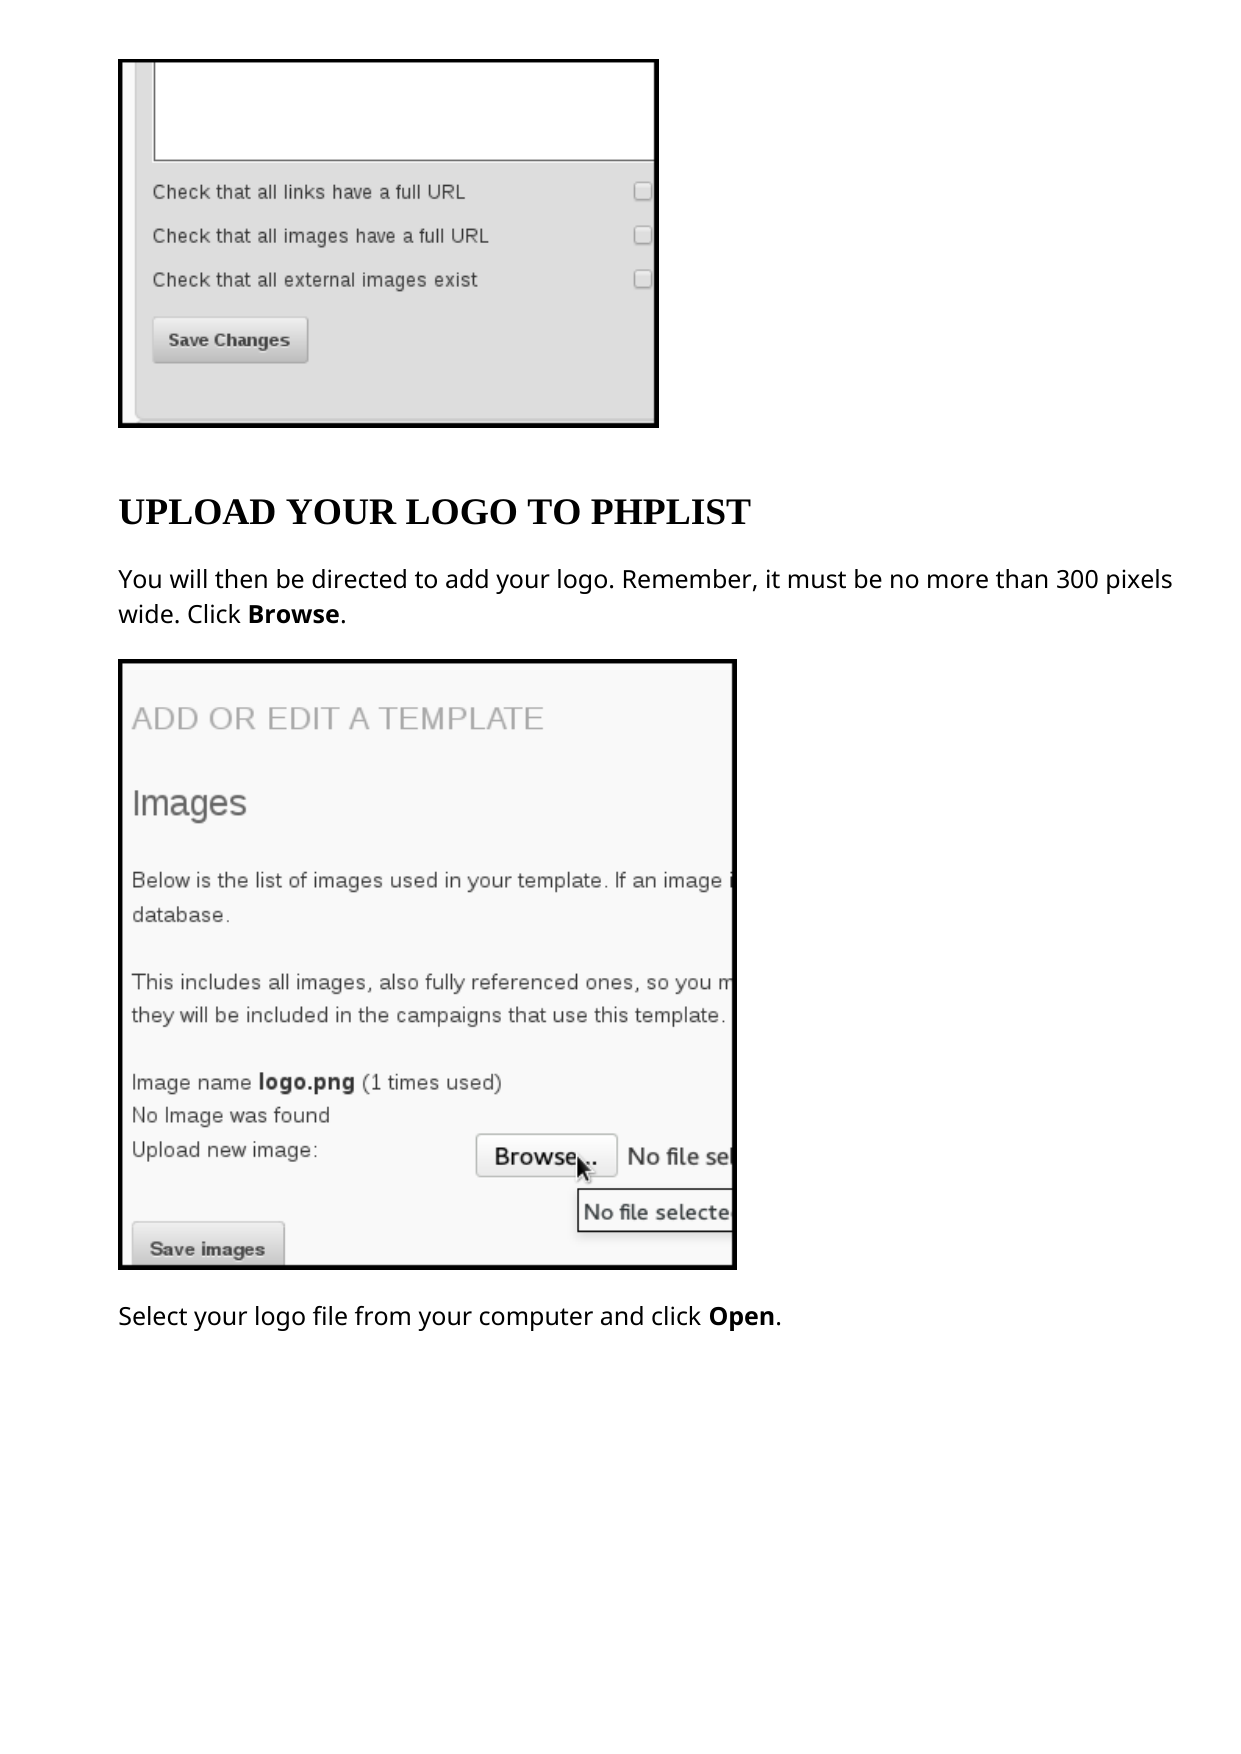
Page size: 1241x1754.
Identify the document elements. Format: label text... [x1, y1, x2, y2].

text You will then be directed to add your logo. Remember, it must be no more than 300 pixels wide. Click Browse. [118, 562, 1181, 630]
subtitle Upload your logo to phpList [118, 489, 1181, 533]
picture [118, 659, 737, 1270]
text Select your logo file from your computer and click Open. [118, 1299, 1181, 1333]
picture [118, 59, 659, 428]
